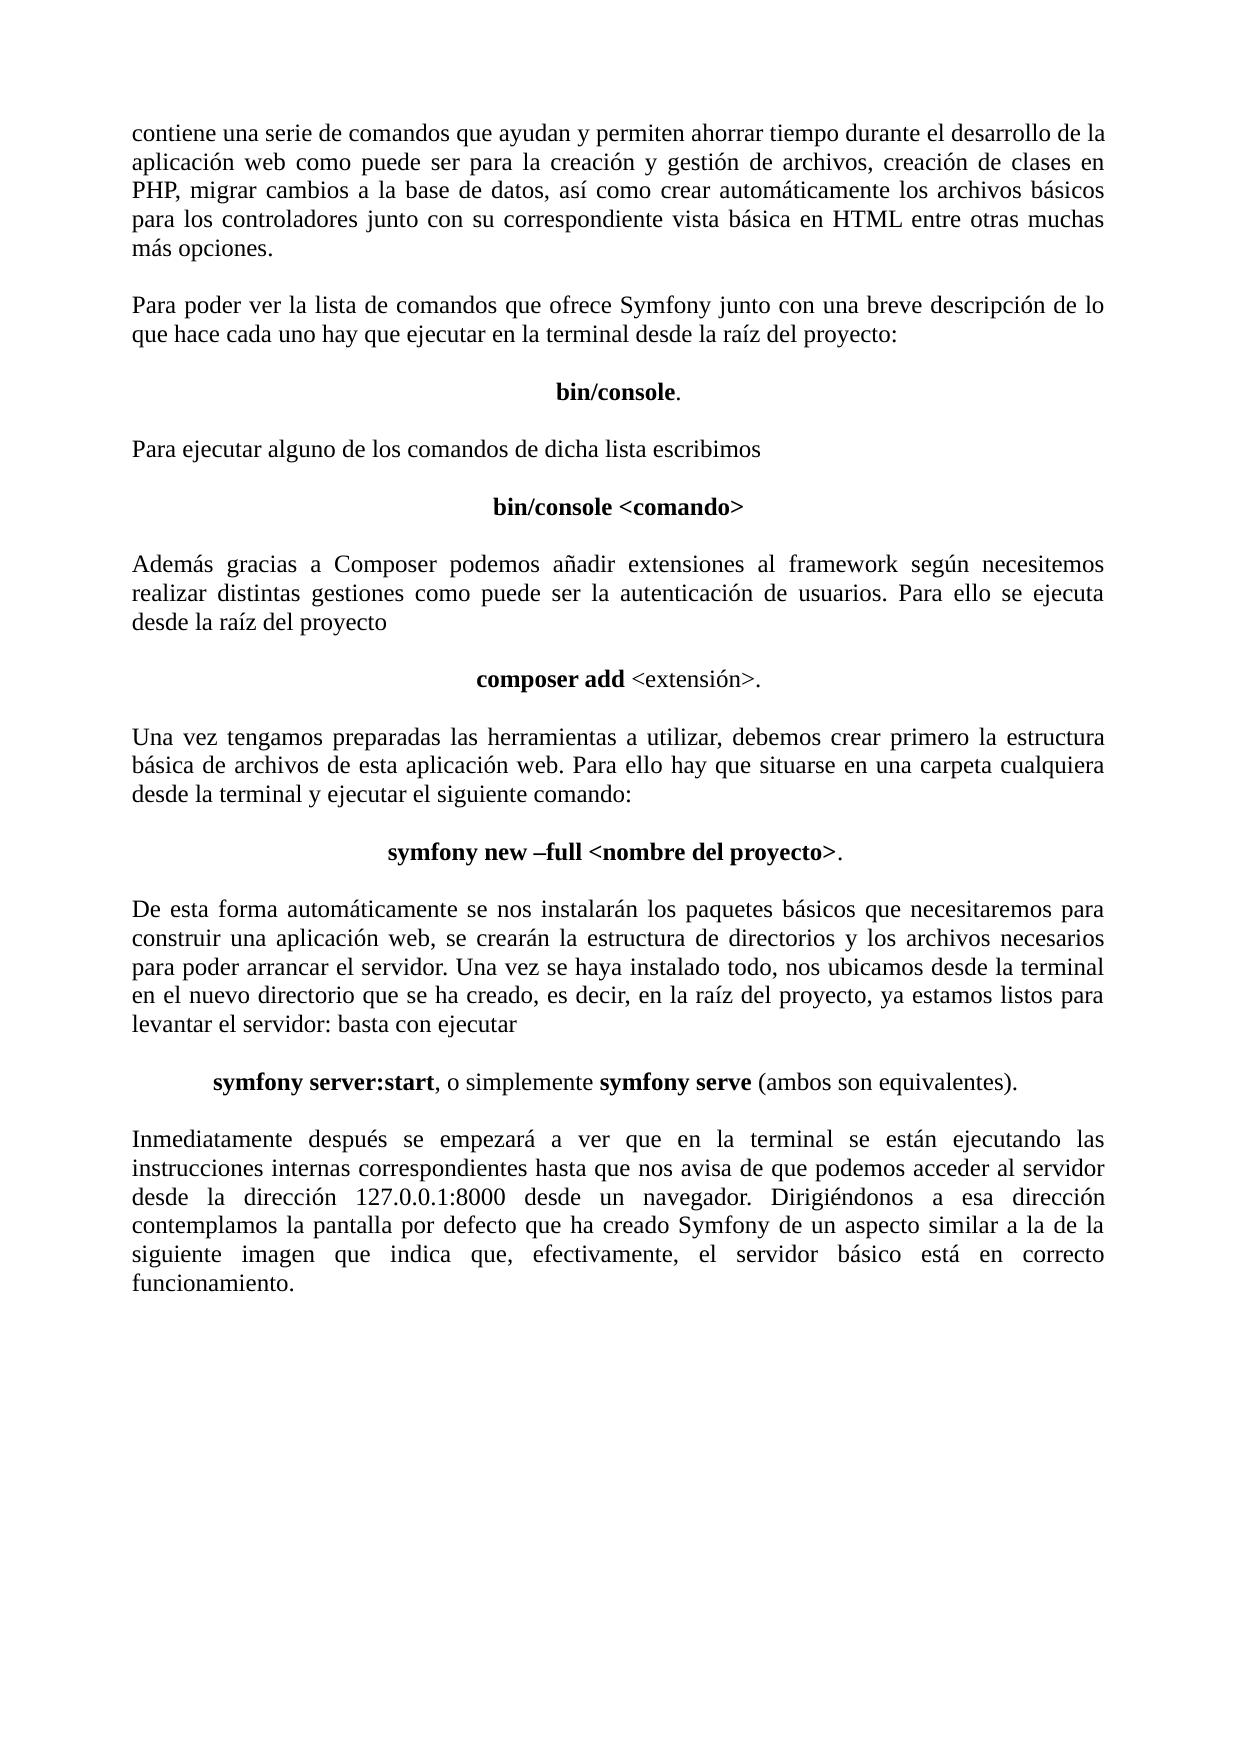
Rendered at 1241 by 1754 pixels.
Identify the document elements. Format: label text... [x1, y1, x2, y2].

text Además gracias a Composer podemos añadir extensiones al framework según necesitemos realizar distintas gestiones como puede ser la autenticación de usuarios. Para ello se ejecuta desde la raíz del proyecto [132, 549, 1106, 636]
text symfony new –full <nombre del proyecto>. [132, 837, 1106, 866]
text Una vez tengamos preparadas las herramientas a utilizar, debemos crear primero la estructura básica de archivos de esta aplicación web. Para ello hay que situarse en una carpeta cualquiera desde la terminal y ejecutar el siguiente comando: [132, 722, 1106, 808]
text De esta forma automáticamente se nos instalarán los paquetes básicos que necesitaremos para construir una aplicación web, se crearán la estructura de directorios y los archivos necesarios para poder arrancar el servidor. Una vez se haya instalado todo, nos ubicamos desde la terminal en el nuevo directorio que se ha creado, es decir, en la raíz del proyecto, ya estamos listos para levantar el servidor: basta con ejecutar [132, 894, 1106, 1038]
text symfony server:start, o simplemente symfony serve (ambos son equivalentes). [132, 1067, 1106, 1096]
text bin/console. [132, 377, 1106, 406]
text contiene una serie de comandos que ayudan y permiten ahorrar tiempo durante el desarrollo de la aplicación web como puede ser para la creación y gestión de archivos, creación de clases en PHP, migrar cambios a la base de datos, así como crear automáticamente los archivos básicos para los controladores junto con su correspondiente vista básica en HTML entre otras muchas más opciones. [132, 118, 1106, 262]
text Para ejecutar alguno de los comandos de dicha lista escribimos [132, 434, 1106, 463]
text bin/console <comando> [132, 492, 1106, 521]
text Para poder ver la lista de comandos que ofrece Symfony junto con una breve descripción de lo que hace cada uno hay que ejecutar en la terminal desde la raíz del proyecto: [132, 291, 1106, 348]
text composer add <extensión>. [132, 664, 1106, 693]
text Inmediatamente después se empezará a ver que en la terminal se están ejecutando las instrucciones internas correspondientes hasta que nos avisa de que podemos acceder al servidor desde la dirección 127.0.0.1:8000 desde un navegador. Dirigiéndonos a esa dirección contemplamos la pantalla por defecto que ha creado Symfony de un aspecto similar a la de la siguiente imagen que indica que, efectivamente, el servidor básico está en correcto funcionamiento. [132, 1124, 1106, 1297]
